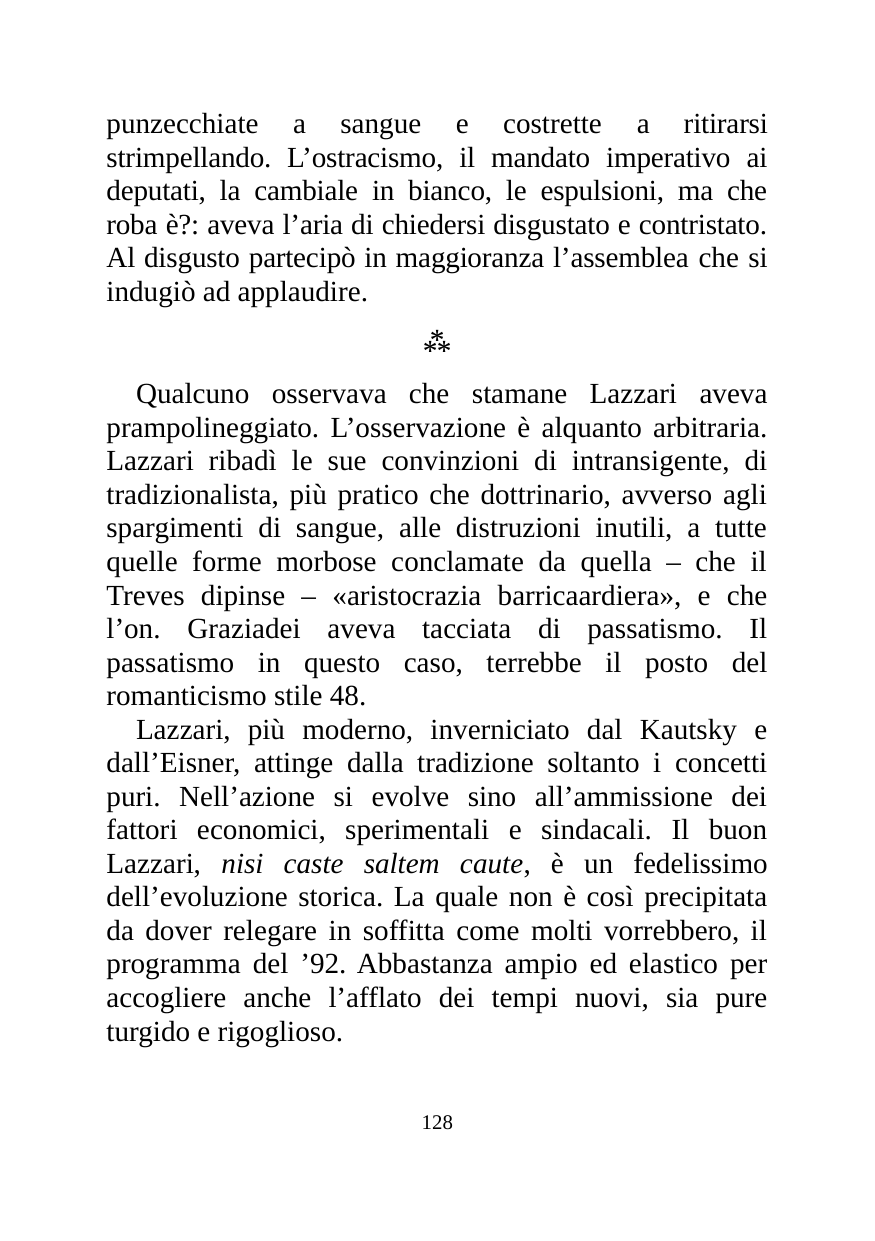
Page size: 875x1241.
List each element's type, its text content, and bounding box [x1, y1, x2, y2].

text punzecchiate a sangue e costrette a ritirarsi strimpellando. L’ostracismo, il mandato imperativo ai deputati, la cambiale in bianco, le espulsioni, ma che roba è?: aveva l’aria di chiedersi disgustato e contristato. Al disgusto partecipò in maggioranza l’assemblea che si indugiò ad applaudire. [106, 106, 768, 307]
text Qualcuno osservava che stamane Lazzari aveva prampolineggiato. L’osservazione è alquanto arbitraria. Lazzari ribadì le sue convinzioni di intransigente, di tradizionalista, più pratico che dottrinario, avverso agli spargimenti di sangue, alle distruzioni inutili, a tutte quelle forme morbose conclamate da quella – che il Treves dipinse – «aristocrazia barricaardiera», e che l’on. Graziadei aveva tacciata di passatismo. Il passatismo in questo caso, terrebbe il posto del romanticismo stile 48. [106, 376, 768, 712]
text ⁂ [106, 325, 768, 359]
text Lazzari, più moderno, inverniciato dal Kautsky e dall’Eisner, attinge dalla tradizione soltanto i concetti puri. Nell’azione si evolve sino all’ammissione dei fattori economici, sperimentali e sindacali. Il buon Lazzari, nisi caste saltem caute, è un fedelissimo dell’evoluzione storica. La quale non è così precipitata da dover relegare in soffitta come molti vorrebbero, il programma del ’92. Abbastanza ampio ed elastico per accogliere anche l’afflato dei tempi nuovi, sia pure turgido e rigoglioso. [106, 712, 768, 1047]
